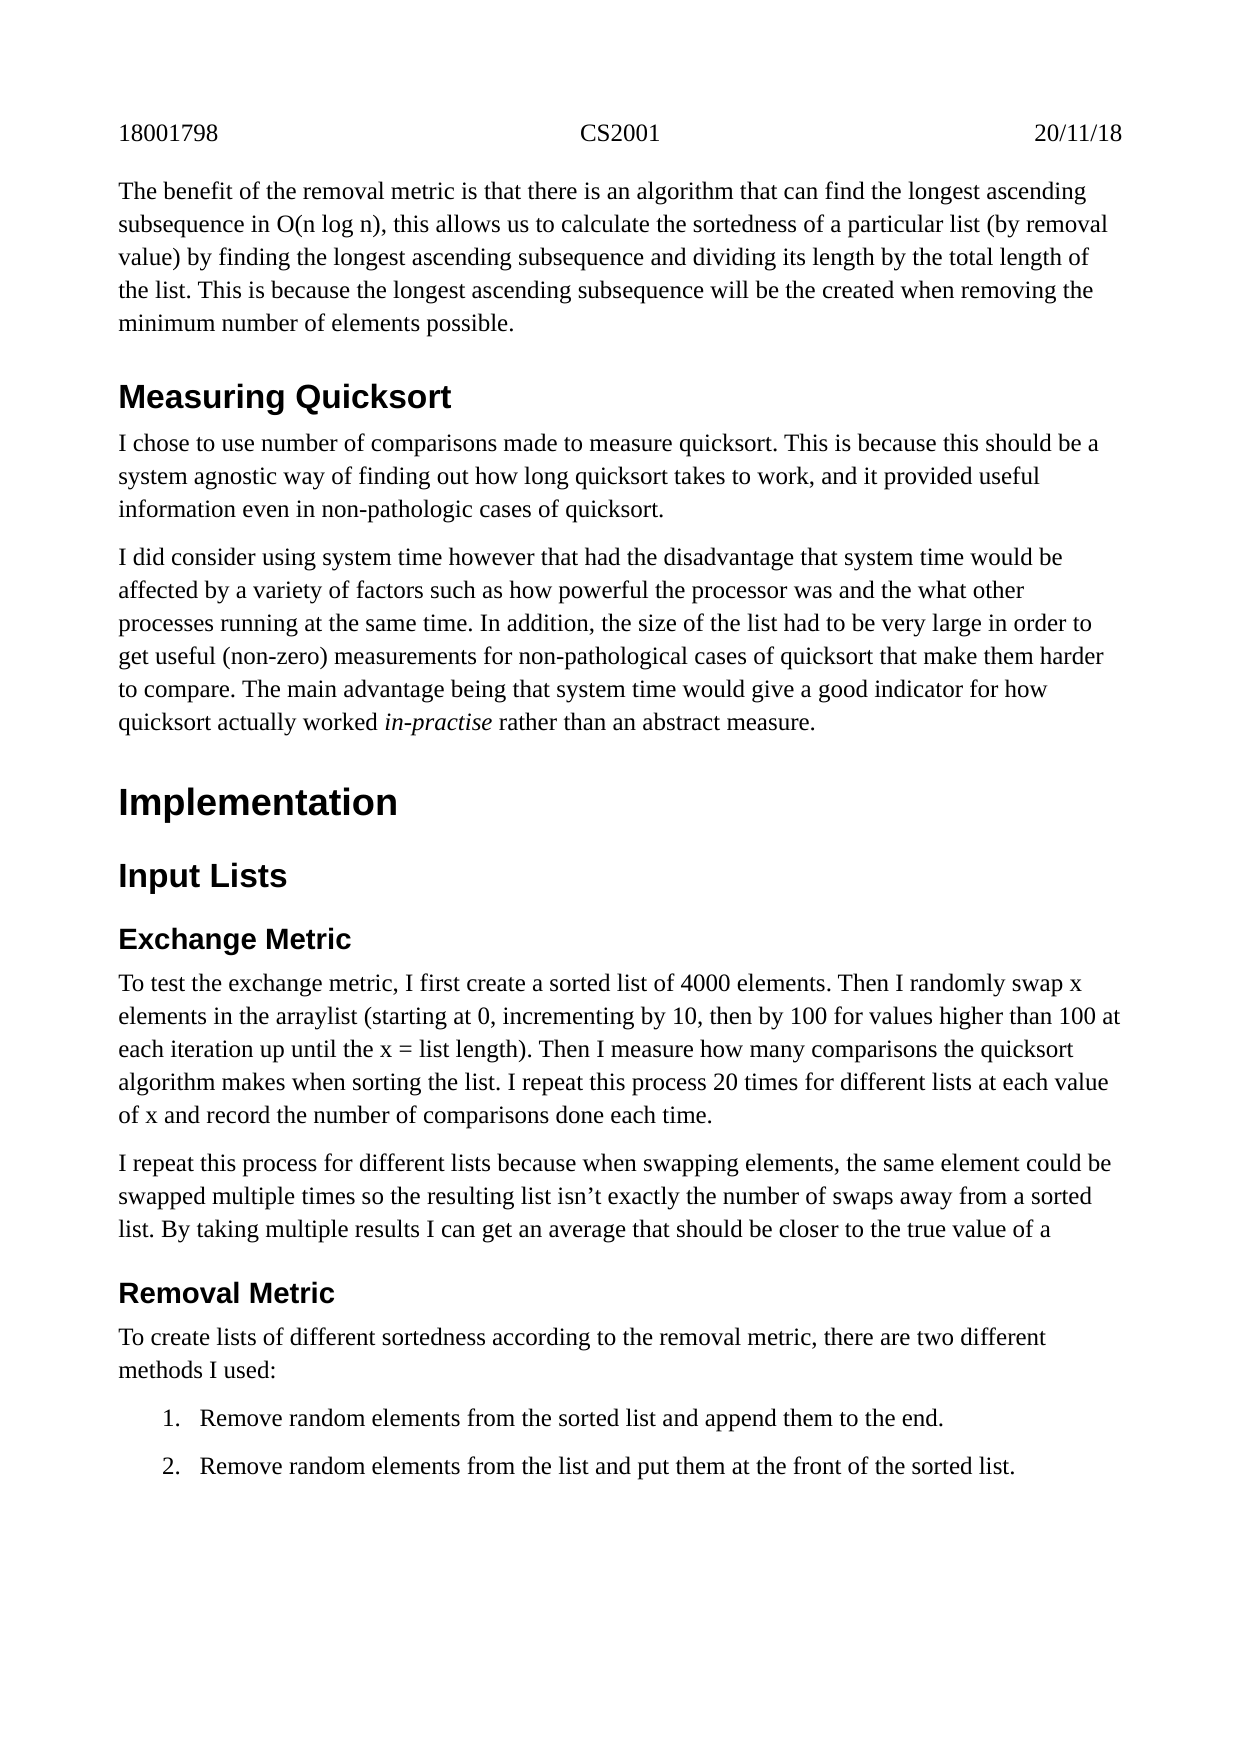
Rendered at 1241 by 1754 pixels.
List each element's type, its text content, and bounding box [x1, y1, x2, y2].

subtitle Input Lists [118, 856, 1122, 895]
text To test the exchange metric, I first create a sorted list of 4000 elements. Then I randomly swap x elements in the arraylist (starting at 0, incrementing by 10, then by 100 for values higher than 100 at each iteration up until the x = list length). Then I measure how many comparisons the quicksort algorithm makes when sorting the list. I repeat this process 20 times for different lists at each value of x and record the number of comparisons done each time. [118, 968, 1122, 1129]
subtitle Measuring Quicksort [118, 377, 1122, 416]
list Remove random elements from the list and put them at the front of the sorted list. [162, 1451, 1122, 1479]
subtitle Implementation [118, 779, 1122, 823]
text I did consider using system time however that had the disadvantage that system time would be affected by a variety of factors such as how powerful the processor was and the what other processes running at the same time. In addition, the size of the list had to be very large in order to get useful (non-zero) measurements for non-pathological cases of quicksort that make them harder to compare. The main advantage being that system time would give a good indicator for how quicksort actually worked in-practise rather than an abstract measure. [118, 542, 1122, 736]
list Remove random elements from the sorted list and append them to the end. [162, 1403, 1122, 1432]
text I chose to use number of comparisons made to measure quicksort. This is because this should be a system agnostic way of finding out how long quicksort takes to work, and it provided useful information even in non-pathologic cases of quicksort. [118, 428, 1122, 523]
text The benefit of the removal metric is that there is an algorithm that can find the longest ascending subsequence in O(n log n), this allows us to calculate the sortedness of a particular list (by removal value) by finding the longest ascending subsequence and dividing its length by the total length of the list. This is because the longest ascending subsequence will be the created when removing the minimum number of elements possible. [118, 176, 1122, 337]
text I repeat this process for different lists because when swapping elements, the same element could be swapped multiple times so the resulting list isn’t exactly the number of swaps away from a sorted list. By taking multiple results I can get an average that should be closer to the true value of a [118, 1148, 1122, 1243]
subtitle Exchange Metric [118, 922, 1122, 956]
text To create lists of different sortedness according to the removal metric, there are two different methods I used: [118, 1322, 1122, 1384]
subtitle Removal Metric [118, 1276, 1122, 1310]
